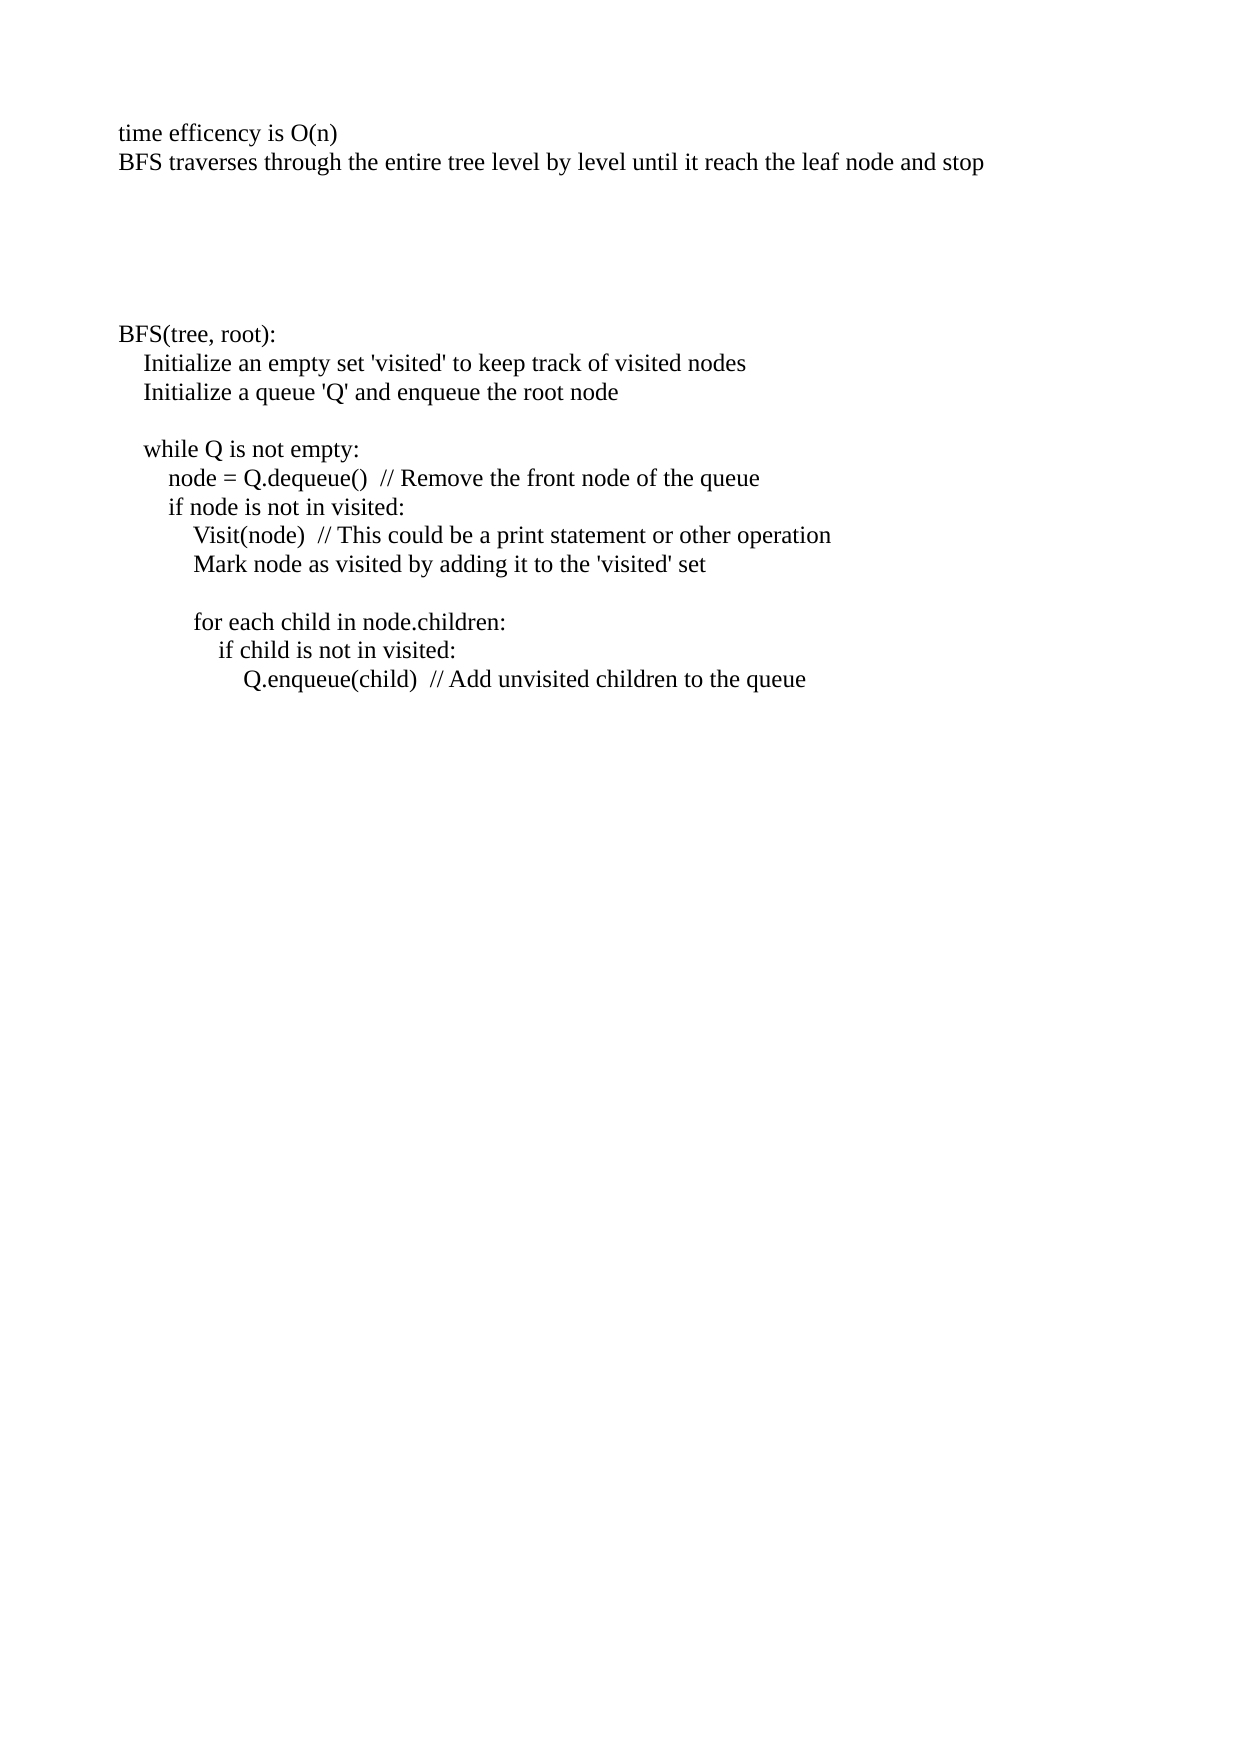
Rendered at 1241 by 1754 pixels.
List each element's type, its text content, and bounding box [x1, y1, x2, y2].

text Initialize an empty set 'visited' to keep track of visited nodes [118, 348, 1122, 377]
text Q.enqueue(child) // Add unvisited children to the queue [118, 664, 1122, 693]
text Mark node as visited by adding it to the 'visited' set [118, 549, 1122, 578]
text Visit(node) // This could be a print statement or other operation [118, 521, 1122, 549]
text Initialize a queue 'Q' and enqueue the root node [118, 377, 1122, 406]
text node = Q.dequeue() // Remove the front node of the queue [118, 463, 1122, 492]
text BFS(tree, root): [118, 319, 1122, 348]
text while Q is not empty: [118, 434, 1122, 463]
text for each child in node.children: [118, 607, 1122, 636]
text BFS traverses through the entire tree level by level until it reach the leaf node and stop [118, 147, 1122, 176]
text if node is not in visited: [118, 492, 1122, 521]
text if child is not in visited: [118, 636, 1122, 664]
text time efficency is O(n) [118, 118, 1122, 147]
